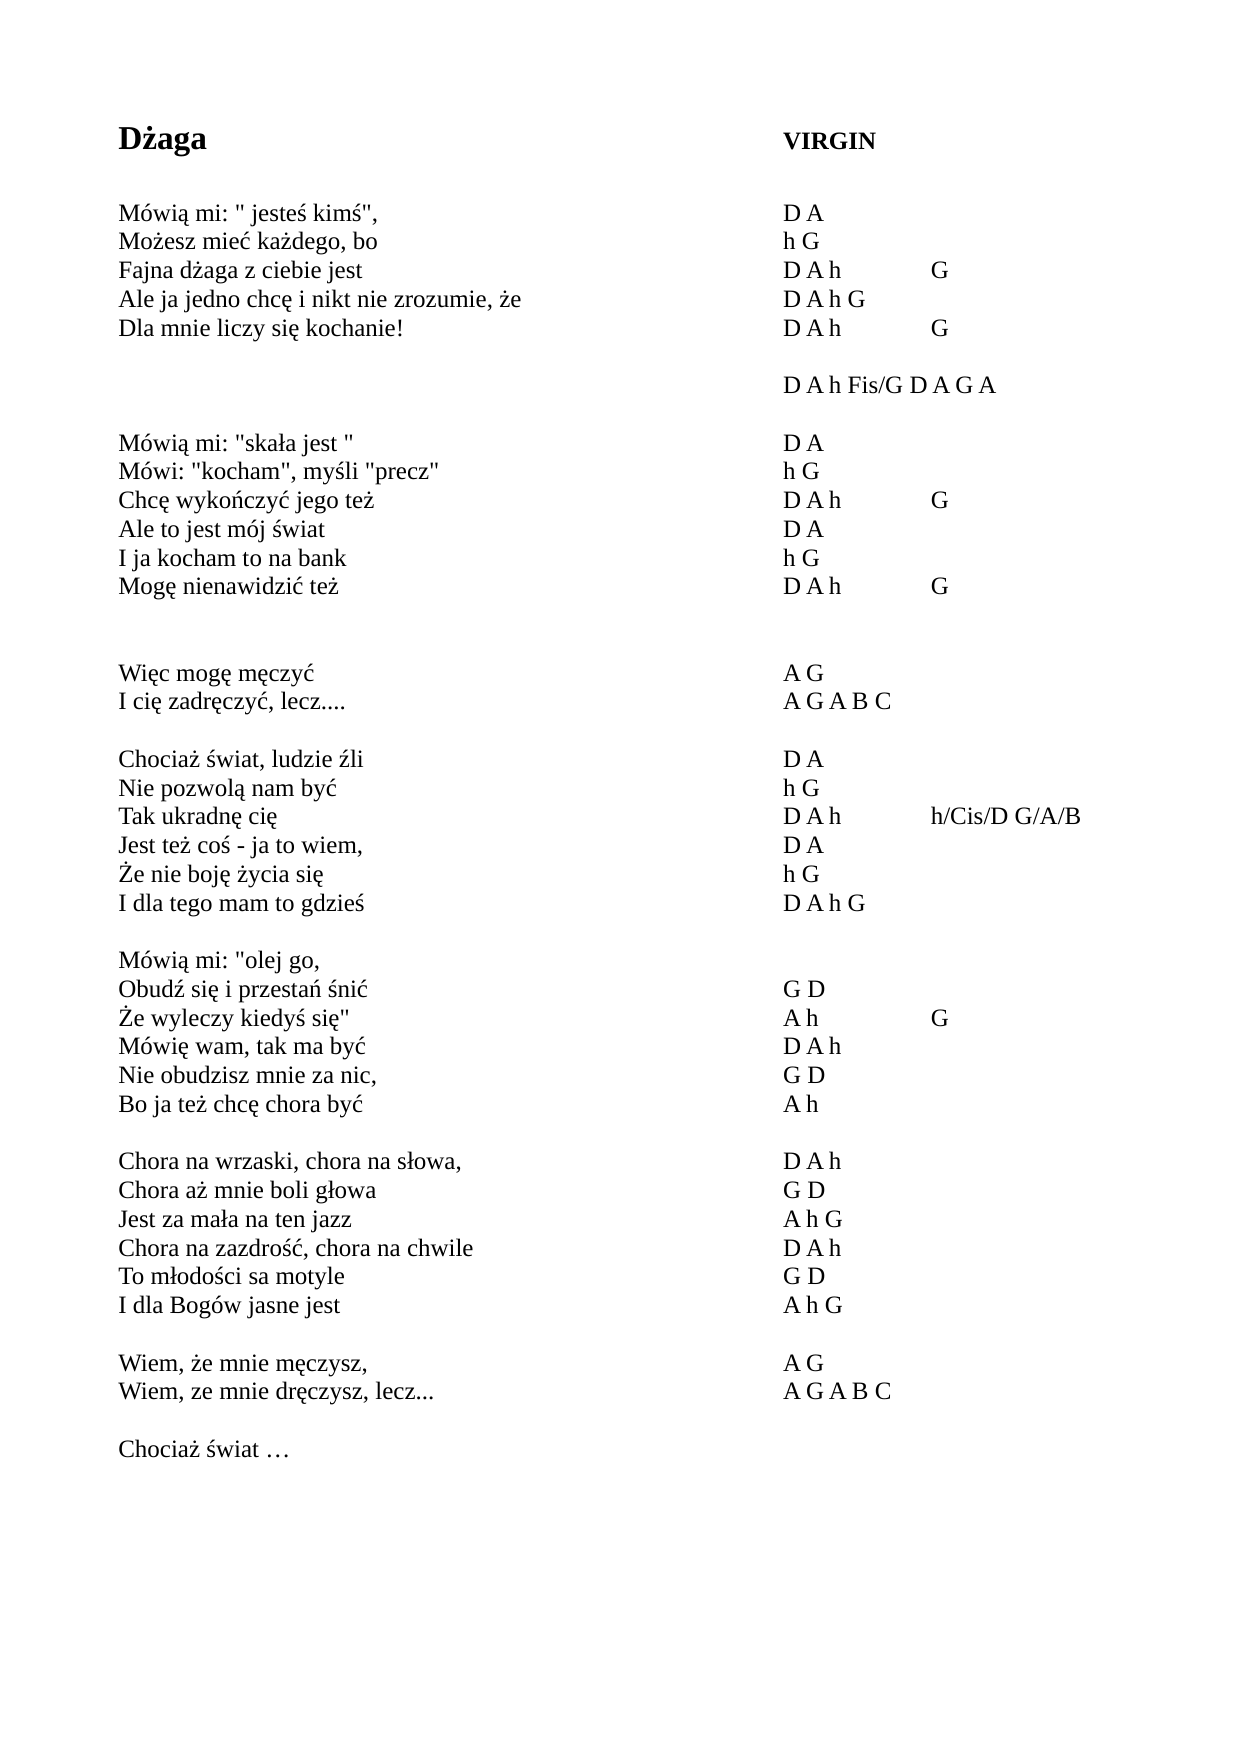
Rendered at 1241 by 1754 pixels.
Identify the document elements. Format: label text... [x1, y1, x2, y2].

text Fajna dżaga z ciebie jest D A h G [118, 255, 1122, 284]
text Mówię wam, tak ma być D A h [118, 1031, 1122, 1060]
text Chora na zazdrość, chora na chwile D A h [118, 1233, 1122, 1261]
text Obudź się i przestań śnić G D [118, 974, 1122, 1003]
text I dla tego mam to gdzieś D A h G [118, 888, 1122, 916]
text Chora aż mnie boli głowa G D [118, 1175, 1122, 1204]
text Mówią mi: " jesteś kimś", D A [118, 198, 1122, 226]
text D A h Fis/G D A G A [118, 370, 1122, 399]
text Chociaż świat … [118, 1434, 1122, 1463]
text Wiem, że mnie męczysz, A G [118, 1348, 1122, 1376]
text Możesz mieć każdego, bo h G [118, 226, 1122, 255]
text Chociaż świat, ludzie źli D A [118, 744, 1122, 773]
text Że nie boję życia się h G [118, 859, 1122, 888]
text Dla mnie liczy się kochanie! D A h G [118, 313, 1122, 341]
text Mówią mi: "olej go, [118, 945, 1122, 974]
text I ja kocham to na bank h G [118, 543, 1122, 571]
text Chora na wrzaski, chora na słowa, D A h [118, 1146, 1122, 1175]
text Nie obudzisz mnie za nic, G D [118, 1060, 1122, 1089]
text Ale ja jedno chcę i nikt nie zrozumie, że D A h G [118, 284, 1122, 313]
text Jest za mała na ten jazz A h G [118, 1204, 1122, 1233]
text Bo ja też chcę chora być A h [118, 1089, 1122, 1118]
text To młodości sa motyle G D [118, 1261, 1122, 1290]
text I cię zadręczyć, lecz.... A G A B C [118, 686, 1122, 715]
subtitle Dżaga VIRGIN [118, 118, 1122, 156]
text Ale to jest mój świat D A [118, 514, 1122, 543]
text Tak ukradnę cię D A h h/Cis/D G/A/B [118, 801, 1122, 830]
text Wiem, ze mnie dręczysz, lecz... A G A B C [118, 1376, 1122, 1405]
text Jest też coś - ja to wiem, D A [118, 830, 1122, 859]
text Więc mogę męczyć A G [118, 658, 1122, 686]
text Mówi: "kocham", myśli "precz" h G [118, 456, 1122, 485]
text I dla Bogów jasne jest A h G [118, 1290, 1122, 1319]
text Nie pozwolą nam być h G [118, 773, 1122, 801]
text Mogę nienawidzić też D A h G [118, 571, 1122, 600]
text Chcę wykończyć jego też D A h G [118, 485, 1122, 514]
text Że wyleczy kiedyś się" A h G [118, 1003, 1122, 1031]
text Mówią mi: "skała jest " D A [118, 428, 1122, 456]
